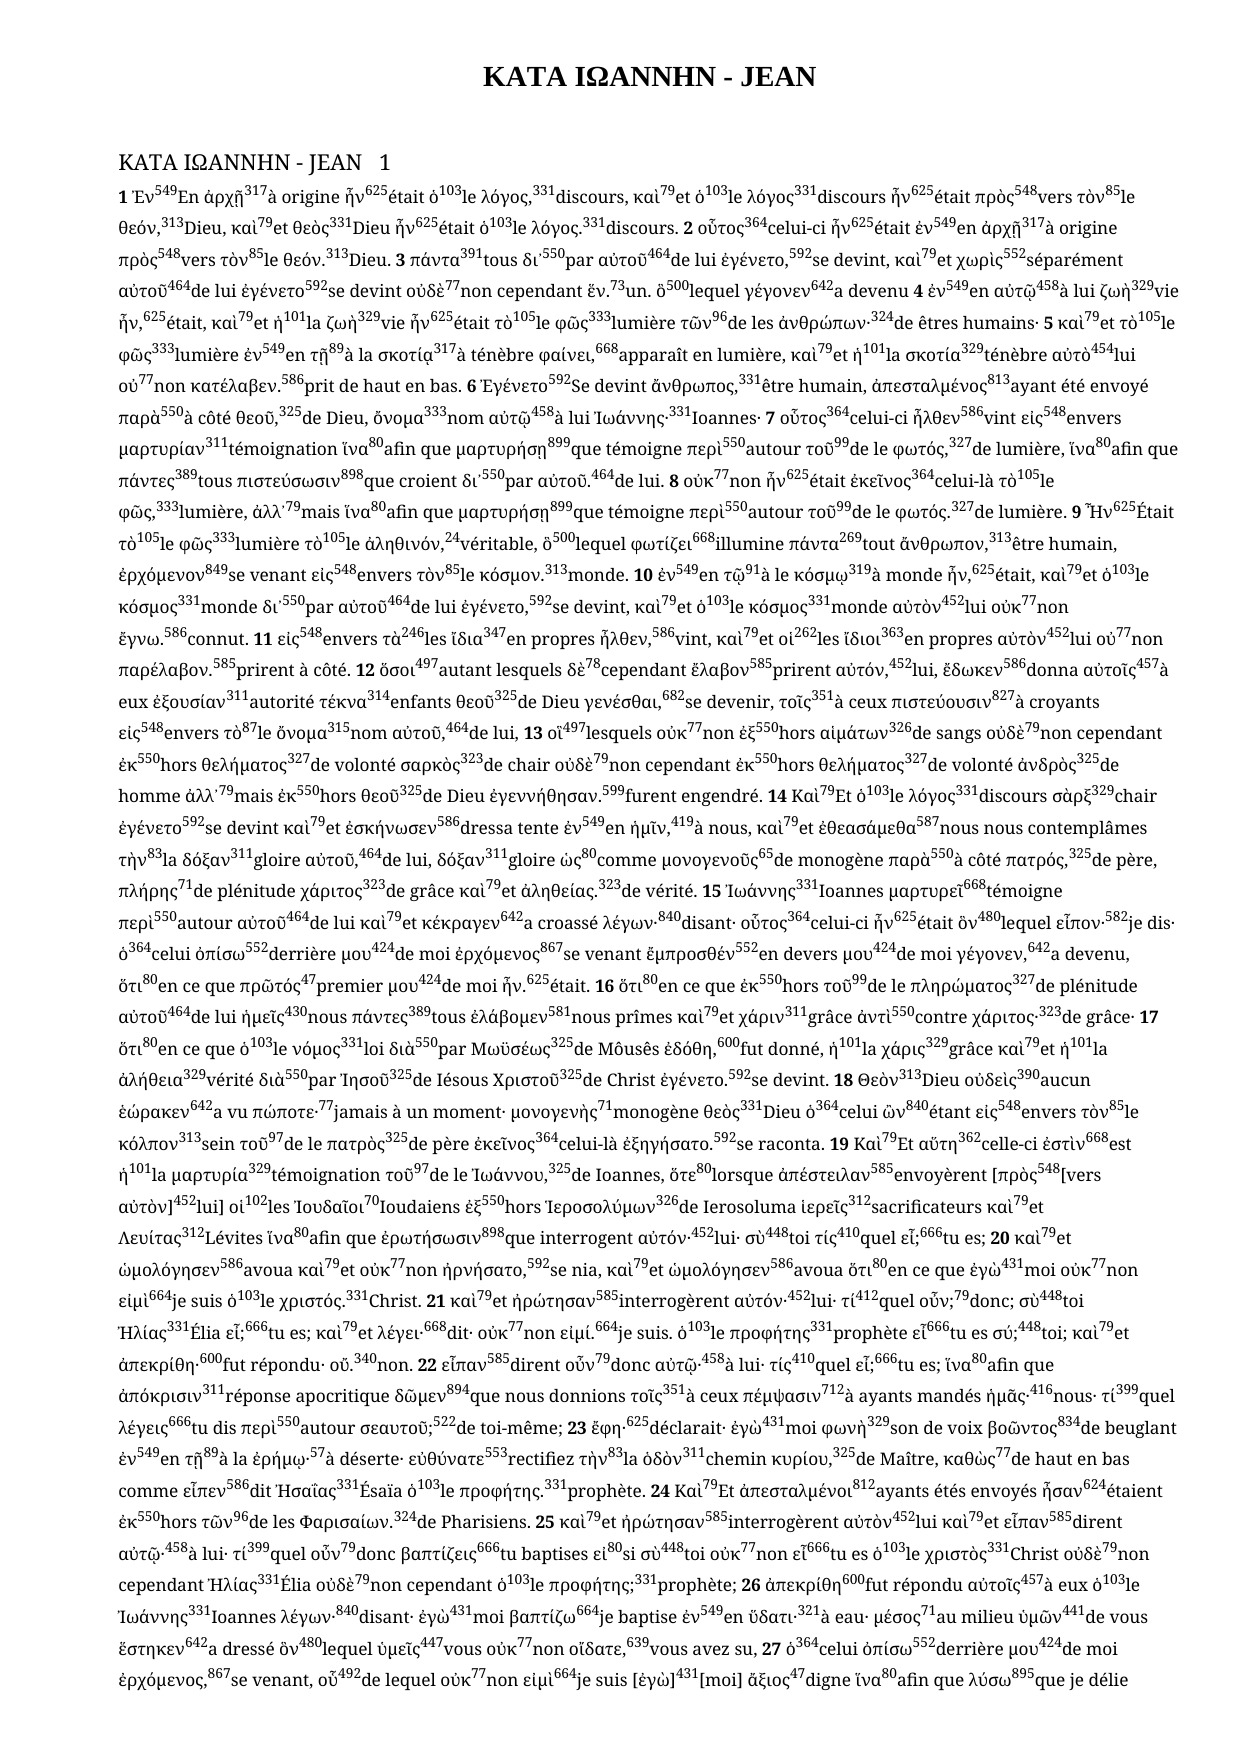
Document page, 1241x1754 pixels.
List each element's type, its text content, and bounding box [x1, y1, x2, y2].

subtitle ΚΑΤΑ ΙΩΑΝΝΗΝ - JEAN [118, 59, 1181, 93]
text 1 Ἐν549En ἀρχῇ317à origine ἦν625était ὁ103le λόγος,331discours, καὶ79et ὁ103le λόγος331discours ἦν625était πρὸς548vers τὸν85le θεόν,313Dieu, καὶ79et θεὸς331Dieu ἦν625était ὁ103le λόγος.331discours. 2 οὗτος364celui-ci ἦν625était ἐν549en ἀρχῇ317à origine πρὸς548vers τὸν85le θεόν.313Dieu. 3 πάντα391tous δι᾽550par αὐτοῦ464de lui ἐγένετο,592se devint, καὶ79et χωρὶς552séparément αὐτοῦ464de lui ἐγένετο592se devint οὐδὲ77non cependant ἕν.73un. ὃ500lequel γέγονεν642a devenu 4 ἐν549en αὐτῷ458à lui ζωὴ329vie ἦν,625était, καὶ79et ἡ101la ζωὴ329vie ἦν625était τὸ105le φῶς333lumière τῶν96de les ἀνθρώπων·324de êtres humains· 5 καὶ79et τὸ105le φῶς333lumière ἐν549en τῇ89à la σκοτίᾳ317à ténèbre φαίνει,668apparaît en lumière, καὶ79et ἡ101la σκοτία329ténèbre αὐτὸ454lui οὐ77non κατέλαβεν.586prit de haut en bas. 6 Ἐγένετο592Se devint ἄνθρωπος,331être humain, ἀπεσταλμένος813ayant été envoyé παρὰ550à côté θεοῦ,325de Dieu, ὄνομα333nom αὐτῷ458à lui Ἰωάννης·331Ioannes· 7 οὗτος364celui-ci ἦλθεν586vint εἰς548envers μαρτυρίαν311témoignation ἵνα80afin que μαρτυρήσῃ899que témoigne περὶ550autour τοῦ99de le φωτός,327de lumière, ἵνα80afin que πάντες389tous πιστεύσωσιν898que croient δι᾽550par αὐτοῦ.464de lui. 8 οὐκ77non ἦν625était ἐκεῖνος364celui-là τὸ105le φῶς,333lumière, ἀλλ᾽79mais ἵνα80afin que μαρτυρήσῃ899que témoigne περὶ550autour τοῦ99de le φωτός.327de lumière. 9 Ἦν625Était τὸ105le φῶς333lumière τὸ105le ἀληθινόν,24véritable, ὃ500lequel φωτίζει668illumine πάντα269tout ἄνθρωπον,313être humain, ἐρχόμενον849se venant εἰς548envers τὸν85le κόσμον.313monde. 10 ἐν549en τῷ91à le κόσμῳ319à monde ἦν,625était, καὶ79et ὁ103le κόσμος331monde δι᾽550par αὐτοῦ464de lui ἐγένετο,592se devint, καὶ79et ὁ103le κόσμος331monde αὐτὸν452lui οὐκ77non ἔγνω.586connut. 11 εἰς548envers τὰ246les ἴδια347en propres ἦλθεν,586vint, καὶ79et οἱ262les ἴδιοι363en propres αὐτὸν452lui οὐ77non παρέλαβον.585prirent à côté. 12 ὅσοι497autant lesquels δὲ78cependant ἔλαβον585prirent αὐτόν,452lui, ἔδωκεν586donna αὐτοῖς457à eux ἐξουσίαν311autorité τέκνα314enfants θεοῦ325de Dieu γενέσθαι,682se devenir, τοῖς351à ceux πιστεύουσιν827à croyants εἰς548envers τὸ87le ὄνομα315nom αὐτοῦ,464de lui, 13 οἳ497lesquels οὐκ77non ἐξ550hors αἱμάτων326de sangs οὐδὲ79non cependant ἐκ550hors θελήματος327de volonté σαρκὸς323de chair οὐδὲ79non cependant ἐκ550hors θελήματος327de volonté ἀνδρὸς325de homme ἀλλ᾽79mais ἐκ550hors θεοῦ325de Dieu ἐγεννήθησαν.599furent engendré. 14 Καὶ79Et ὁ103le λόγος331discours σὰρξ329chair ἐγένετο592se devint καὶ79et ἐσκήνωσεν586dressa tente ἐν549en ἡμῖν,419à nous, καὶ79et ἐθεασάμεθα587nous nous contemplâmes τὴν83la δόξαν311gloire αὐτοῦ,464de lui, δόξαν311gloire ὡς80comme μονογενοῦς65de monogène παρὰ550à côté πατρός,325de père, πλήρης71de plénitude χάριτος323de grâce καὶ79et ἀληθείας.323de vérité. 15 Ἰωάννης331Ioannes μαρτυρεῖ668témoigne περὶ550autour αὐτοῦ464de lui καὶ79et κέκραγεν642a croassé λέγων·840disant· οὗτος364celui-ci ἦν625était ὃν480lequel εἶπον·582je dis· ὁ364celui ὀπίσω552derrière μου424de moi ἐρχόμενος867se venant ἔμπροσθέν552en devers μου424de moi γέγονεν,642a devenu, ὅτι80en ce que πρῶτός47premier μου424de moi ἦν.625était. 16 ὅτι80en ce que ἐκ550hors τοῦ99de le πληρώματος327de plénitude αὐτοῦ464de lui ἡμεῖς430nous πάντες389tous ἐλάβομεν581nous prîmes καὶ79et χάριν311grâce ἀντὶ550contre χάριτος·323de grâce· 17 ὅτι80en ce que ὁ103le νόμος331loi διὰ550par Μωϋσέως325de Môusês ἐδόθη,600fut donné, ἡ101la χάρις329grâce καὶ79et ἡ101la ἀλήθεια329vérité διὰ550par Ἰησοῦ325de Iésous Χριστοῦ325de Christ ἐγένετο.592se devint. 18 Θεὸν313Dieu οὐδεὶς390aucun ἑώρακεν642a vu πώποτε·77jamais à un moment· μονογενὴς71monogène θεὸς331Dieu ὁ364celui ὢν840étant εἰς548envers τὸν85le κόλπον313sein τοῦ97de le πατρὸς325de père ἐκεῖνος364celui-là ἐξηγήσατο.592se raconta. 19 Καὶ79Et αὕτη362celle-ci ἐστὶν668est ἡ101la μαρτυρία329témoignation τοῦ97de le Ἰωάννου,325de Ioannes, ὅτε80lorsque ἀπέστειλαν585envoyèrent [πρὸς548[vers αὐτὸν]452lui] οἱ102les Ἰουδαῖοι70Ioudaiens ἐξ550hors Ἱεροσολύμων326de Ierosoluma ἱερεῖς312sacrificateurs καὶ79et Λευίτας312Lévites ἵνα80afin que ἐρωτήσωσιν898que interrogent αὐτόν·452lui· σὺ448toi τίς410quel εἶ;666tu es; 20 καὶ79et ὡμολόγησεν586avoua καὶ79et οὐκ77non ἠρνήσατο,592se nia, καὶ79et ὡμολόγησεν586avoua ὅτι80en ce que ἐγὼ431moi οὐκ77non εἰμὶ664je suis ὁ103le χριστός.331Christ. 21 καὶ79et ἠρώτησαν585interrogèrent αὐτόν·452lui· τί412quel οὖν;79donc; σὺ448toi Ἠλίας331Élia εἶ;666tu es; καὶ79et λέγει·668dit· οὐκ77non εἰμί.664je suis. ὁ103le προφήτης331prophète εἶ666tu es σύ;448toi; καὶ79et ἀπεκρίθη·600fut répondu· οὔ.340non. 22 εἶπαν585dirent οὖν79donc αὐτῷ·458à lui· τίς410quel εἶ;666tu es; ἵνα80afin que ἀπόκρισιν311réponse apocritique δῶμεν894que nous donnions τοῖς351à ceux πέμψασιν712à ayants mandés ἡμᾶς·416nous· τί399quel λέγεις666tu dis περὶ550autour σεαυτοῦ;522de toi-même; 23 ἔφη·625déclarait· ἐγὼ431moi φωνὴ329son de voix βοῶντος834de beuglant ἐν549en τῇ89à la ἐρήμῳ·57à déserte· εὐθύνατε553rectifiez τὴν83la ὁδὸν311chemin κυρίου,325de Maître, καθὼς77de haut en bas comme εἶπεν586dit Ἠσαΐας331Ésaïa ὁ103le προφήτης.331prophète. 24 Καὶ79Et ἀπεσταλμένοι812ayants étés envoyés ἦσαν624étaient ἐκ550hors τῶν96de les Φαρισαίων.324de Pharisiens. 25 καὶ79et ἠρώτησαν585interrogèrent αὐτὸν452lui καὶ79et εἶπαν585dirent αὐτῷ·458à lui· τί399quel οὖν79donc βαπτίζεις666tu baptises εἰ80si σὺ448toi οὐκ77non εἶ666tu es ὁ103le χριστὸς331Christ οὐδὲ79non cependant Ἠλίας331Élia οὐδὲ79non cependant ὁ103le προφήτης;331prophète; 26 ἀπεκρίθη600fut répondu αὐτοῖς457à eux ὁ103le Ἰωάννης331Ioannes λέγων·840disant· ἐγὼ431moi βαπτίζω664je baptise ἐν549en ὕδατι·321à eau· μέσος71au milieu ὑμῶν441de vous ἕστηκεν642a dressé ὃν480lequel ὑμεῖς447vous οὐκ77non οἴδατε,639vous avez su, 27 ὁ364celui ὀπίσω552derrière μου424de moi ἐρχόμενος,867se venant, οὗ492de lequel οὐκ77non εἰμὶ664je suis [ἐγὼ]431[moi] ἄξιος47digne ἵνα80afin que λύσω895que je délie αὐτοῦ464de lui τὸν85le ἱμάντα313courroie τοῦ99de le ὑποδήματος.327de soulier. 28 ταῦτα365ces-ci ἐν549en Βηθανίᾳ317à Béthanie ἐγένετο592se devint πέραν552de l'autre côté τοῦ97de le Ἰορδάνου,325de Iordane, ὅπου77là où ἦν625était ὁ103le Ἰωάννης331Ioannes βαπτίζων.840baptisant. 29 Τῇ350à Celle ἐπαύριον77lendemain βλέπει668regarde τὸν85le Ἰησοῦν313Iésous ἐρχόμενον849se venant πρὸς548vers αὐτὸν452lui καὶ79et λέγει·668dit· ἴδε306voici ὁ103le ἀμνὸς331agneau τοῦ97de le θεοῦ325de Dieu ὁ364celui αἴρων840levant τὴν83la ἁμαρτίαν311faute τοῦ97de le κόσμου.325de monde. 30 οὗτός364celui-ci ἐστιν668est ὑπὲρ550au-dessus οὗ492de lequel ἐγὼ431moi εἶπον·582je dis· ὀπίσω552derrière μου424de moi ἔρχεται674se vient ἀνὴρ331homme ὃς498lequel ἔμπροσθέν552en devers μου424de moi γέγονεν,642a devenu, ὅτι80en ce que πρῶτός47premier μου424de moi ἦν.625était. 31 κἀγὼ431et moi οὐκ77non ᾔδειν655j'avais su αὐτόν,452lui, ἀλλ᾽79mais ἵνα80afin que φανερωθῇ911que soit rendu visible τῷ91à le Ἰσραὴλ319à Israël διὰ548par le fait de τοῦτο348ce-ci ἦλθον582je vins ἐγὼ431moi ἐν549en ὕδατι321à eau βαπτίζων.840baptisant. 32 Καὶ79Et ἐμαρτύρησεν586témoigna Ἰωάννης331Ioannes λέγων840disant ὅτι80en ce que τεθέαμαι644je m'ai contemplé τὸ87le πνεῦμα315souffle καταβαῖνον824descendant ὡς80comme περιστερὰν311colombe ἐξ550hors οὐρανοῦ325de ciel καὶ79et ἔμεινεν586resta ἐπ᾽548sur αὐτόν.452lui. 33 κἀγὼ431et moi οὐκ77non ᾔδειν655j'avais su αὐτόν,452lui, ἀλλ᾽79mais ὁ364celui πέμψας721ayant mandé με417moi βαπτίζειν689baptiser ἐν549en ὕδατι321à eau ἐκεῖνός364celui-là μοι420à moi εἶπεν·586dit· ἐφ᾽548sur ὃν480lequel ἂν340le cas échéant ἴδῃς897que tu voies τὸ87le πνεῦμα315souffle καταβαῖνον824descendant καὶ79et μένον824restant ἐπ᾽548sur αὐτόν,452lui, οὗτός469celui-ci ἐστιν668est ὁ364celui βαπτίζων840baptisant ἐν549en πνεύματι321à souffle ἁγίῳ.12à saint. 34 κἀγὼ431et moi ἑώρακα638j'ai vu καὶ79et μεμαρτύρηκα638j'ai témoigné ὅτι80en ce que οὗτός364celui-ci ἐστιν668est ὁ103le υἱὸς331fils τοῦ97de le θεοῦ.325de Dieu. 35 Τῇ350à Celle ἐπαύριον77lendemain πάλιν77de nouveau εἱστήκει659avait dressé ὁ103le Ἰωάννης331Ioannes καὶ79et ἐκ550hors τῶν96de les μαθητῶν324de disciples αὐτοῦ464de lui δύο70deux 36 καὶ79et ἐμβλέψας721ayant entré regard τῷ91à le Ἰησοῦ319à Iésous περιπατοῦντι828à piétinant autour λέγει·668dit· ἴδε306voici ὁ103le ἀμνὸς331agneau τοῦ97de le θεοῦ.325de Dieu. 37 καὶ79et ἤκουσαν585écoutèrent οἱ102les δύο196deux μαθηταὶ330disciples αὐτοῦ464de lui λαλοῦντος834de bavardant καὶ79et ἠκολούθησαν585suivirent τῷ91à le Ἰησοῦ.319à Iésous. 38 στραφεὶς760ayant été tourné δὲ78cependant ὁ103le Ἰησοῦς331Iésous καὶ79et θεασάμενος740se ayant contemplé αὐτοὺς451eux ἀκολουθοῦντας821suivants λέγει668dit αὐτοῖς·457à eux· τί399quel ζητεῖτε;665vous cherchez; οἱ468ceux δὲ78cependant εἶπαν585dirent αὐτῷ·458à lui· ῥαββί,337rabbi, ὃ500lequel λέγεται680est dit μεθερμηνευόμενον893étant traduit διδάσκαλε,337enseignant, ποῦ77où? μένεις;666tu restes; 39 λέγει668dit αὐτοῖς·457à eux· ἔρχεσθε573que vous vous venez καὶ79et ὄψεσθε.609vous vous verrez. ἦλθαν585vinrent οὖν79donc καὶ79et εἶδαν585virent ποῦ77où? μένει668reste καὶ79et παρ᾽549à côté αὐτῷ458à lui ἔμειναν585restèrent τὴν83la ἡμέραν311journée ἐκείνην·136celle-là· ὥρα329heure ἦν625était ὡς551comme δεκάτη.69dixième. 40 Ἦν625Était Ἀνδρέας331André ὁ103le ἀδελφὸς331frère Σίμωνος325de Simon Πέτρου325de Pierre εἷς71un ἐκ550hors τῶν96de les δύο64de deux τῶν357de ceux ἀκουσάντων715de ayants écoutés παρὰ550à côté Ἰωάννου325de Ioannes καὶ79et ἀκολουθησάντων715de ayants suivis αὐτῷ·458à lui· 41 εὑρίσκει668trouve οὗτος364celui-ci πρῶτον77premièrement τὸν85le ἀδελφὸν313frère τὸν245le ἴδιον115en propre Σίμωνα313Simon καὶ79et λέγει668dit αὐτῷ·458à lui· εὑρήκαμεν637nous avons trouvé τὸν85le Μεσσίαν,313Messia, ὅ500lequel ἐστιν668est μεθερμηνευόμενον893étant traduit χριστός.331Christ. 42 ἤγαγεν586conduisit αὐτὸν452lui πρὸς548vers τὸν85le Ἰησοῦν.313Iésous. ἐμβλέψας721ayant entré regard αὐτῷ458à lui ὁ103le Ἰησοῦς331Iésous εἶπεν·586dit· σὺ448toi εἶ666tu es Σίμων331Simon ὁ103le υἱὸς331fils Ἰωάννου,325de Ioannes, σὺ448toi κληθήσῃ617tu seras appelé Κηφᾶς,331Képhas, ὃ500lequel ἑρμηνεύεται680est interprété Πέτρος.331Pierre. 43 Τῇ350à Celle ἐπαύριον77lendemain ἠθέλησεν586voulut ἐξελθεῖν681sortir εἰς548envers τὴν83la Γαλιλαίαν311Galilée καὶ79et εὑρίσκει668trouve Φίλιππον.313Philippe. καὶ79et λέγει668dit αὐτῷ458à lui ὁ103le Ἰησοῦς·331Iésous· ἀκολούθει570suis μοι.420à moi. 44 ἦν625était δὲ78cependant ὁ103le Φίλιππος331Philippe ἀπὸ550au loin Βηθσαϊδά,323de Bethsaïda, ἐκ550hors τῆς95de la πόλεως323de cité Ἀνδρέου325de André καὶ79et Πέτρου.325de Pierre. 45 εὑρίσκει668trouve Φίλιππος331Philippe τὸν85le Ναθαναὴλ313Nathanaël καὶ79et λέγει668dit αὐτῷ·458à lui· ὃν480lequel ἔγραψεν586grapha Μωϋσῆς331Môusês ἐν549en τῷ91à le νόμῳ319à loi καὶ79et οἱ102les προφῆται330prophètes εὑρήκαμεν,637nous avons trouvé, Ἰησοῦν313Iésous υἱὸν313fils τοῦ97de le Ἰωσὴφ325de Ioseph τὸν480celui ἀπὸ550au loin Ναζαρέτ.323de Nazareth. 46 καὶ79et εἶπεν586dit αὐτῷ458à lui Ναθαναήλ·331Nathanaël· ἐκ550hors Ναζαρὲτ323de Nazareth δύναταί674se peut τι289un quelconque ἀγαθὸν73bon εἶναι;689être; λέγει668dit αὐτῷ458à lui [ὁ]103[le] Φίλιππος·331Philippe· ἔρχου574te viens καὶ79et ἴδε.554vois. 47 Εἶδεν586Vit ὁ103le Ἰησοῦς331Iésous τὸν85le Ναθαναὴλ313Nathanaël ἐρχόμενον849se venant πρὸς548vers αὐτὸν452lui καὶ79et λέγει668dit περὶ550autour αὐτοῦ·464de lui· ἴδε306voici ἀληθῶς77vraiment Ἰσραηλίτης331Israélite ἐν549en ᾧ486à lequel δόλος331fraude οὐκ77non ἔστιν.668est. 48 λέγει668dit αὐτῷ458à lui Ναθαναήλ·331Nathanaël· πόθεν77d'où? με417moi γινώσκεις;666tu connais; ἀπεκρίθη600fut répondu Ἰησοῦς331Iésous καὶ79et εἶπεν586dit αὐτῷ·458à lui· πρὸ550d'avant τοῦ360de ce σε437toi Φίλιππον313Philippe φωνῆσαι681sonner de voix ὄντα822étant ὑπὸ548sous τὴν83la συκῆν311figuier εἶδόν582je vis σε.437toi. 49 ἀπεκρίθη600fut répondu αὐτῷ458à lui Ναθαναήλ·331Nathanaël· ῥαββί,337rabbi, σὺ448toi εἶ666tu es ὁ103le υἱὸς331fils τοῦ97de le θεοῦ,325de Dieu, σὺ448toi βασιλεὺς331roi εἶ666tu es τοῦ97de le Ἰσραήλ.325de Israël. 50 ἀπεκρίθη600fut répondu Ἰησοῦς331Iésous καὶ79et εἶπεν586dit αὐτῷ·458à lui· ὅτι80en ce que εἶπόν582je dis σοι439à toi ὅτι80en ce que εἶδόν582je vis σε437toi ὑποκάτω552en dessous vers le bas τῆς95de la συκῆς,323de figuier, πιστεύεις;666tu crois; μείζω54plus grands τούτων359de ces-ci ὄψῃ.610tu te verras. 51 καὶ79et λέγει668dit αὐτῷ·458à lui· ἀμὴν304amen ἀμὴν304amen λέγω664je dis ὑμῖν,438à vous, ὄψεσθε609vous vous verrez τὸν85le οὐρανὸν313ciel ἀνεῳγότα770ayant ouvert καὶ79et τοὺς84les ἀγγέλους312messagers τοῦ97de le θεοῦ325de Dieu ἀναβαίνοντας821montants καὶ79et καταβαίνοντας821descendants ἐπὶ548sur τὸν85le υἱὸν313fils τοῦ97de le ἀνθρώπου.325de être humain. [118, 181, 1181, 1692]
text ΚΑΤΑ ΙΩΑΝΝΗΝ - JEAN 1 [118, 147, 1181, 176]
